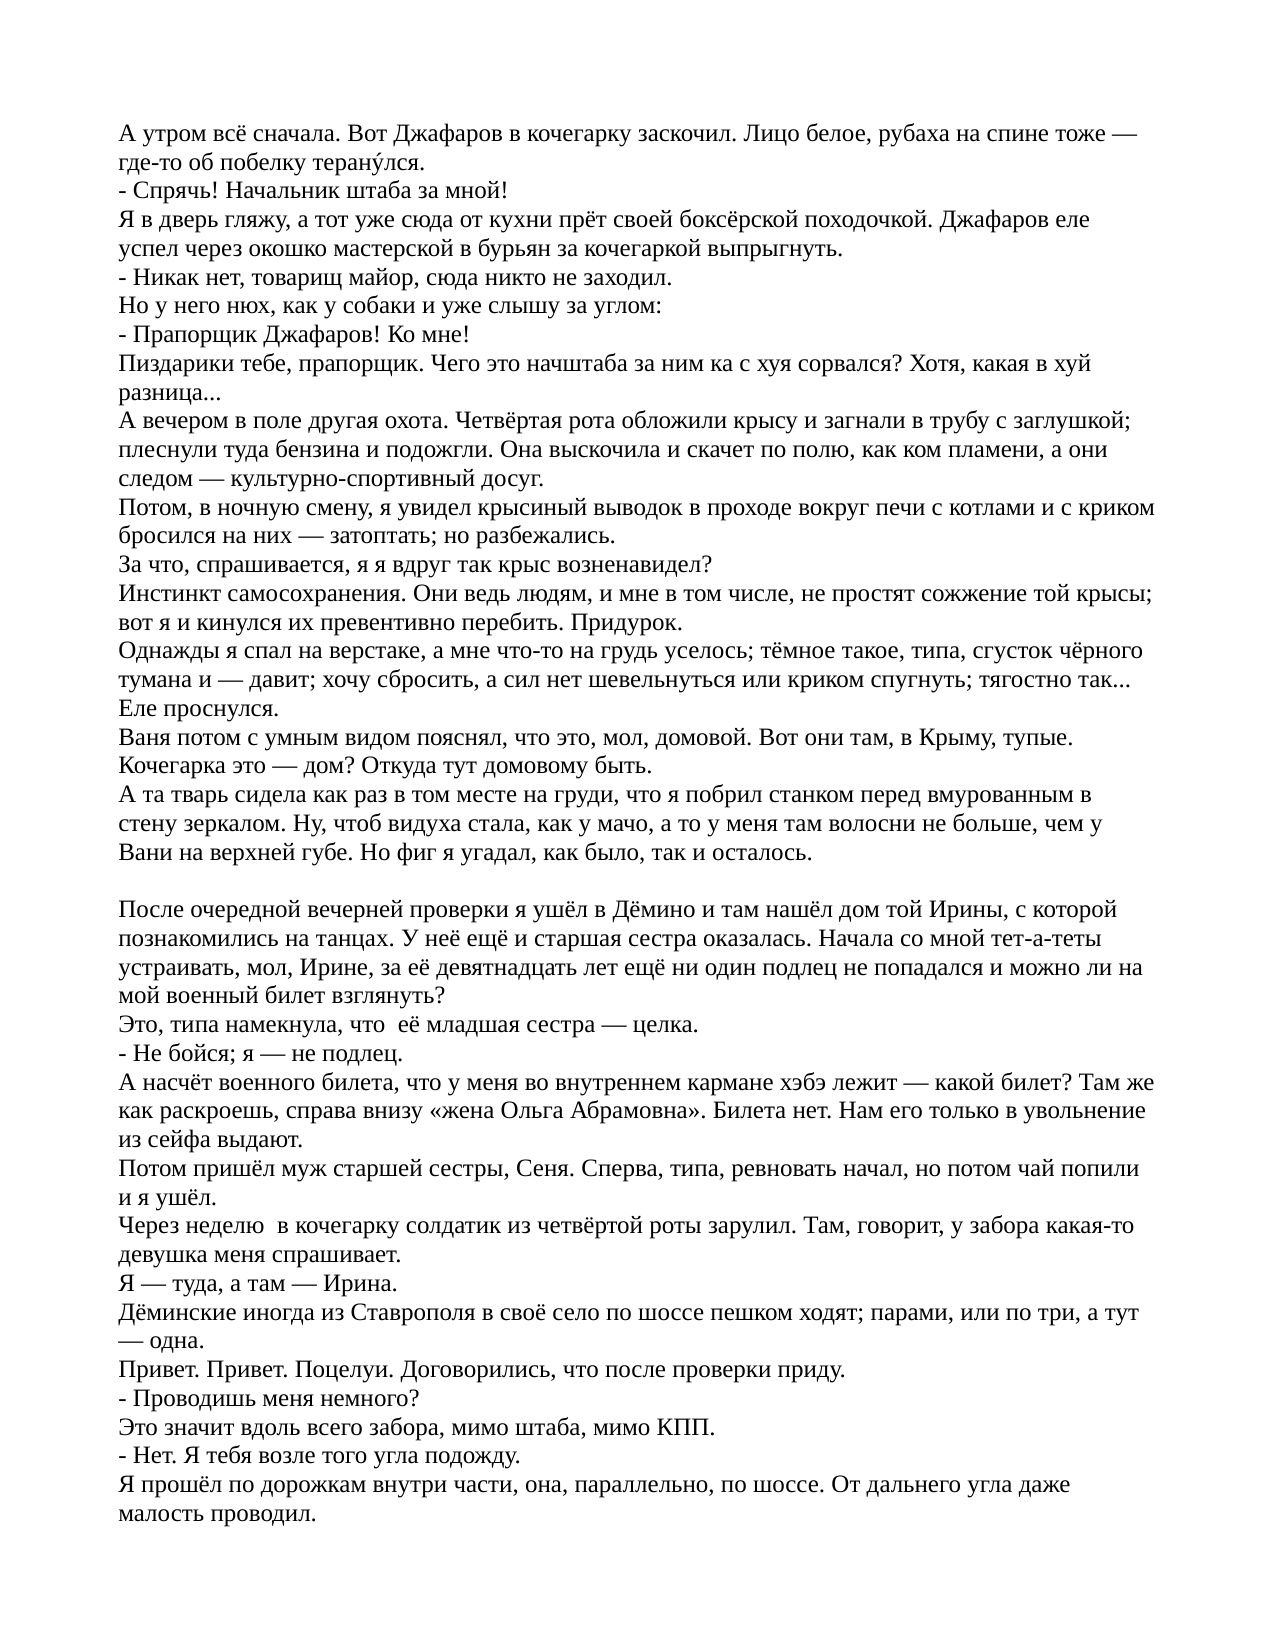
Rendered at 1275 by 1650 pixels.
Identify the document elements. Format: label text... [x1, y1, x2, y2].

text А вечером в поле другая охота. Четвёртая рота обложили крысу и загнали в трубу с заглушкой; плеснули туда бензина и подожгли. Она выскочила и скачет по полю, как ком пламени, а они следом — культурно-спортивный досуг. [118, 406, 1157, 492]
text Через неделю в кочегарку солдатик из четвёртой роты зарулил. Там, говорит, у забора какая-то девушка меня спрашивает. [118, 1211, 1157, 1268]
text А насчёт военного билета, что у меня во внутреннем кармане хэбэ лежит — какой билет? Там же как раскроешь, справа внизу «жена Ольга Абрамовна». Билета нет. Нам его только в увольнение из сейфа выдают. [118, 1067, 1157, 1153]
text Пиздарики тебе, прапорщик. Чего это начштаба за ним ка с хуя сорвался? Хотя, какая в хуй разница... [118, 348, 1157, 406]
text После очередной вечерней проверки я ушёл в Дёмино и там нашёл дом той Ирины, с которой познакомились на танцах. У неё ещё и старшая сестра оказалась. Начала со мной тет-а-теты устраивать, мол, Ирине, за её девятнадцать лет ещё ни один подлец не попадался и можно ли на мой военный билет взглянуть? [118, 894, 1157, 1009]
text Привет. Привет. Поцелуи. Договорились, что после проверки приду. [118, 1354, 1157, 1383]
text - Нет. Я тебя возле того угла подожду. [118, 1441, 1157, 1469]
text Ваня потом с умным видом пояснял, что это, мол, домовой. Вот они там, в Крыму, тупые. Кочегарка это — дом? Откуда тут домовому быть. [118, 722, 1157, 779]
text Потом, в ночную смену, я увидел крысиный выводок в проходе вокруг печи с котлами и с криком бросился на них — затоптать; но разбежались. [118, 492, 1157, 549]
text Это значит вдоль всего забора, мимо штаба, мимо КПП. [118, 1412, 1157, 1441]
text - Не бойся; я — не подлец. [118, 1038, 1157, 1067]
text Дёминские иногда из Ставрополя в своё село по шоссе пешком ходят; парами, или по три, а тут — одна. [118, 1297, 1157, 1354]
text Потом пришёл муж старшей сестры, Сеня. Сперва, типа, ревновать начал, но потом чай попили и я ушёл. [118, 1153, 1157, 1211]
text Инстинкт самосохранения. Они ведь людям, и мне в том числе, не простят сожжение той крысы; вот я и кинулся их превентивно перебить. Придурок. [118, 578, 1157, 636]
text Я в дверь гляжу, а тот уже сюда от кухни прёт своей боксёрской походочкой. Джафаров еле успел через окошко мастерской в бурьян за кочегаркой выпрыгнуть. [118, 204, 1157, 262]
text За что, спрашивается, я я вдруг так крыс возненавидел? [118, 549, 1157, 578]
text Это, типа намекнула, что её младшая сестра — целка. [118, 1009, 1157, 1038]
text - Спрячь! Начальник штаба за мной! [118, 176, 1157, 204]
text Однажды я спал на верстаке, а мне что-то на грудь уселось; тёмное такое, типа, сгусток чёрного тумана и — давит; хочу сбросить, а сил нет шевельнуться или криком спугнуть; тягостно так... Еле проснулся. [118, 636, 1157, 722]
text Я — туда, а там — Ирина. [118, 1268, 1157, 1297]
text - Никак нет, товарищ майор, сюда никто не заходил. [118, 262, 1157, 291]
text - Проводишь меня немного? [118, 1383, 1157, 1412]
text - Прапорщик Джафаров! Ко мне! [118, 319, 1157, 348]
text Я прошёл по дорожкам внутри части, она, параллельно, по шоссе. От дальнего угла даже малость проводил. [118, 1469, 1157, 1527]
text Но у него нюх, как у собаки и уже слышу за углом: [118, 291, 1157, 319]
text А та тварь сидела как раз в том месте на груди, что я побрил станком перед вмурованным в стену зеркалом. Ну, чтоб видуха стала, как у мачо, а то у меня там волосни не больше, чем у Вани на верхней губе. Но фиг я угадал, как было, так и осталось. [118, 779, 1157, 866]
text А утром всё сначала. Вот Джафаров в кочегарку заскочил. Лицо белое, рубаха на спине тоже — где-то об побелку теранýлся. [118, 118, 1157, 176]
